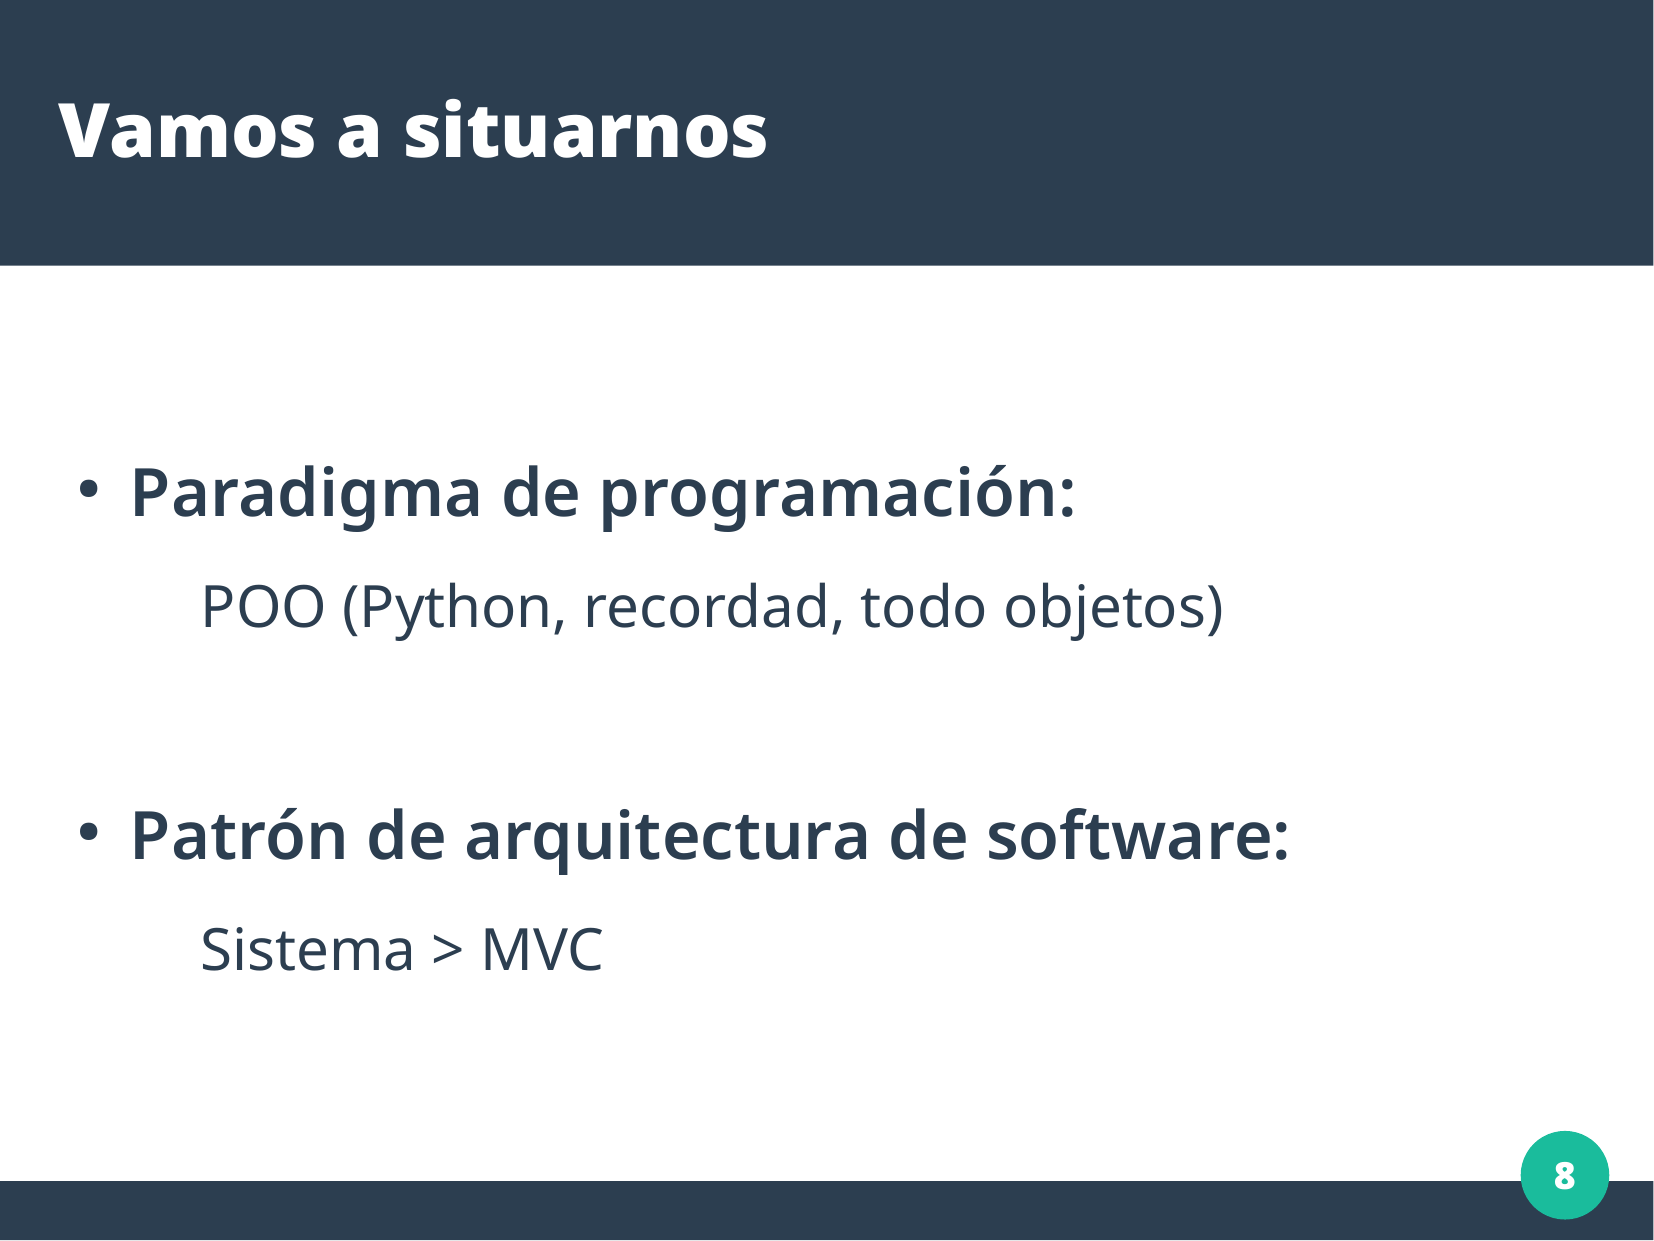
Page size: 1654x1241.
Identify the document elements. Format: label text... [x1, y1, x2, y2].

list Paradigma de programación: POO (Python, recordad, todo objetos) Patrón de arquitectura de software: Sistema > MVC [59, 324, 1595, 1152]
title Vamos a situarnos [59, 49, 1595, 207]
